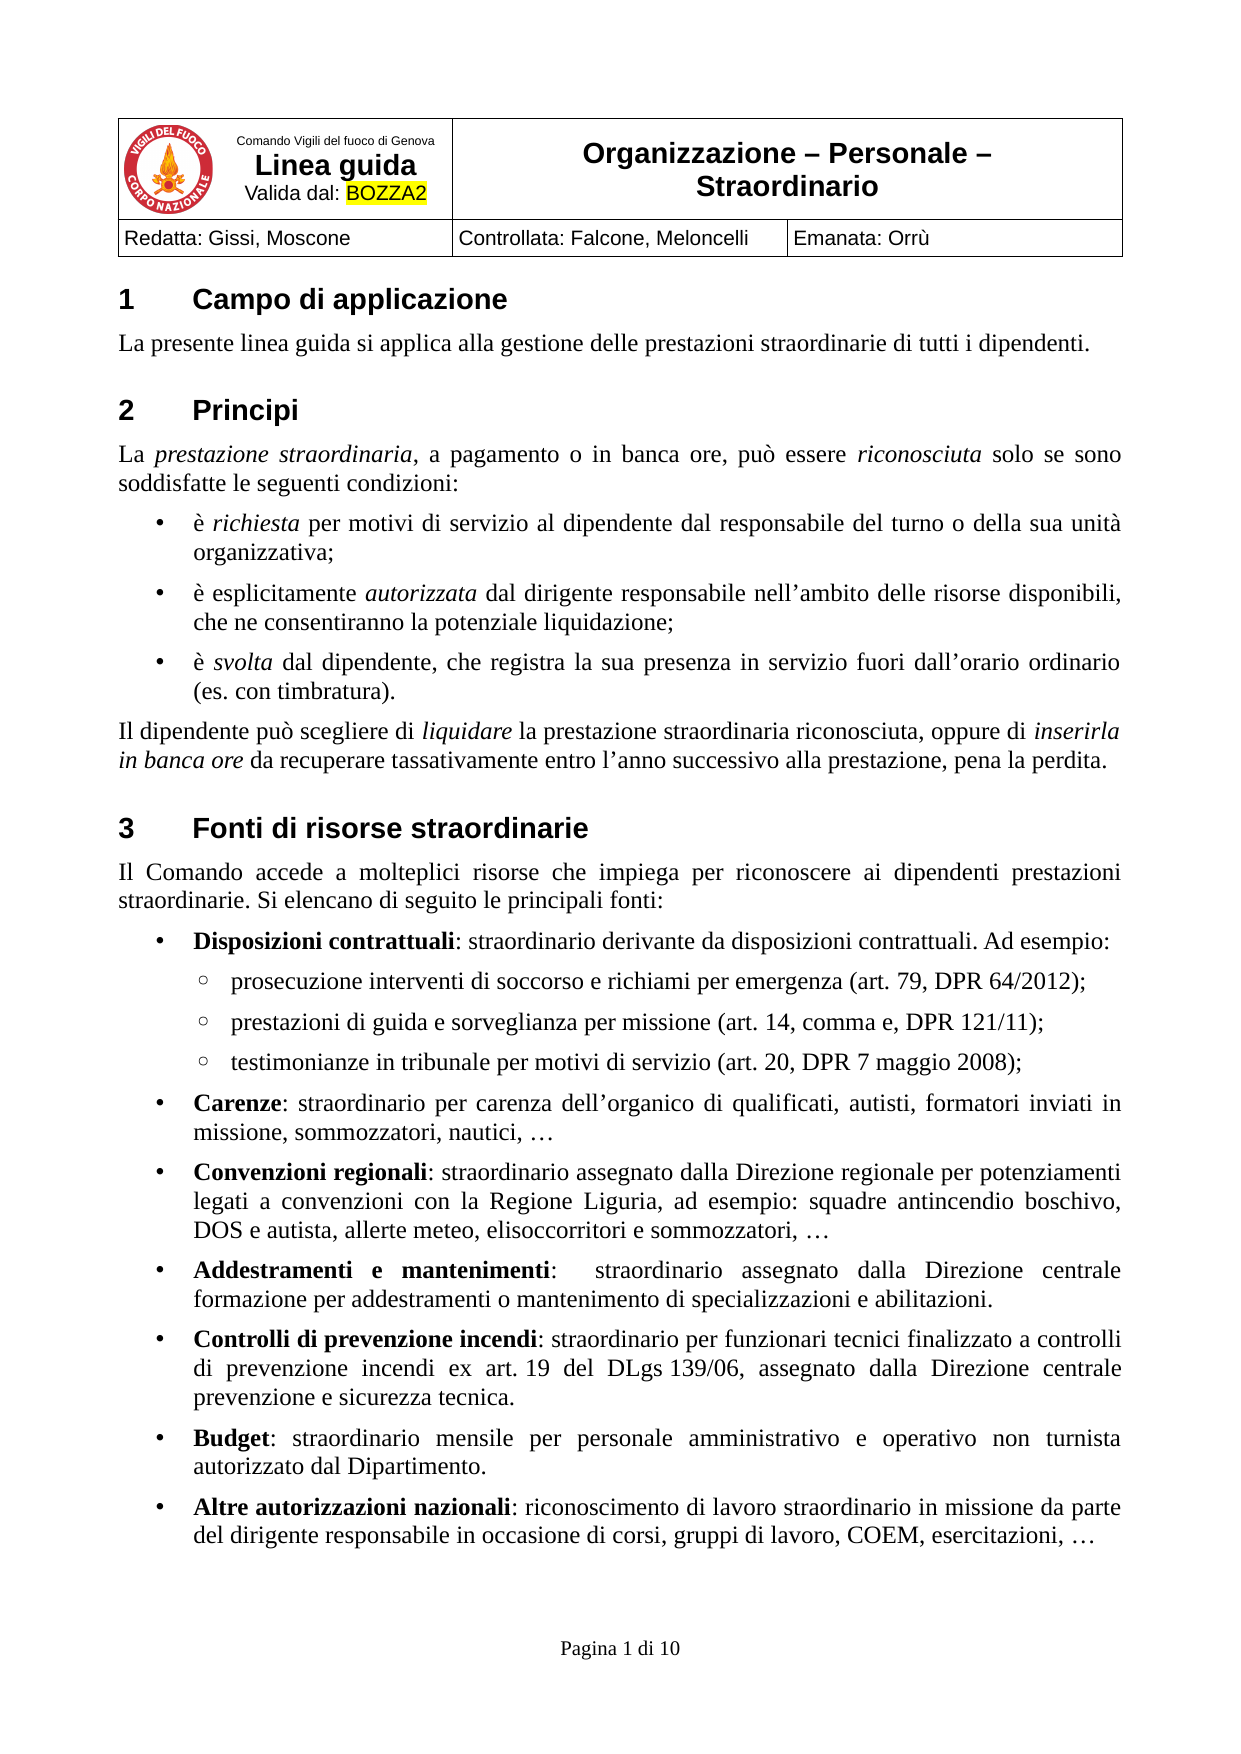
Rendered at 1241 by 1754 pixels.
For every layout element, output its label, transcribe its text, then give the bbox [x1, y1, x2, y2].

table_header Comando Vigili del fuoco di Genova Linea guida Valida dal: BOZZA2 [219, 119, 452, 219]
subtitle Principi [118, 393, 1122, 427]
text Il Comando accede a molteplici risorse che impiega per riconoscere ai dipendenti prestazioni straordinarie. Si elencano di seguito le principali fonti: [118, 857, 1122, 914]
list Altre autorizzazioni nazionali: riconoscimento di lavoro straordinario in missione da parte del dirigente responsabile in occasione di corsi, gruppi di lavoro, COEM, esercitazioni, … [156, 1492, 1122, 1549]
subtitle Fonti di risorse straordinarie [118, 811, 1122, 844]
text La presente linea guida si applica alla gestione delle prestazioni straordinarie di tutti i dipendenti. [118, 328, 1122, 356]
table_cell Emanata: Orrù [788, 220, 1122, 256]
list Controlli di prevenzione incendi: straordinario per funzionari tecnici finalizzato a controlli di prevenzione incendi ex art. 19 del DLgs 139/06, assegnato dalla Direzione centrale prevenzione e sicurezza tecnica. [156, 1324, 1122, 1411]
subtitle Campo di applicazione [118, 282, 1122, 315]
list prestazioni di guida e sorveglianza per missione (art. 14, comma e, DPR 121/11); [193, 1007, 1122, 1036]
table_cell Controllata: Falcone, Meloncelli [453, 220, 787, 256]
table_header [119, 119, 219, 219]
list testimonianze in tribunale per motivi di servizio (art. 20, DPR 7 maggio 2008); [193, 1047, 1122, 1076]
list Disposizioni contrattuali: straordinario derivante da disposizioni contrattuali. Ad esempio: [156, 926, 1122, 955]
list è svolta dal dipendente, che registra la sua presenza in servizio fuori dall’orario ordinario (es. con timbratura). [156, 647, 1122, 704]
picture [124, 125, 213, 214]
list Convenzioni regionali: straordinario assegnato dalla Direzione regionale per potenziamenti legati a convenzioni con la Regione Liguria, ad esempio: squadre antincendio boschivo, DOS e autista, allerte meteo, elisoccorritori e sommozzatori, … [156, 1157, 1122, 1243]
list è esplicitamente autorizzata dal dirigente responsabile nell’ambito delle risorse disponibili, che ne consentiranno la potenziale liquidazione; [156, 578, 1122, 635]
list è richiesta per motivi di servizio al dipendente dal responsabile del turno o della sua unità organizzativa; [156, 508, 1122, 566]
list prosecuzione interventi di soccorso e richiami per emergenza (art. 79, DPR 64/2012); [193, 966, 1122, 995]
list Carenze: straordinario per carenza dell’organico di qualificati, autisti, formatori inviati in missione, sommozzatori, nautici, … [156, 1088, 1122, 1146]
text Il dipendente può scegliere di liquidare la prestazione straordinaria riconosciuta, oppure di inserirla in banca ore da recuperare tassativamente entro l’anno successivo alla prestazione, pena la perdita. [118, 716, 1122, 774]
list Addestramenti e mantenimenti: straordinario assegnato dalla Direzione centrale formazione per addestramenti o mantenimento di specializzazioni e abilitazioni. [156, 1255, 1122, 1313]
list Budget: straordinario mensile per personale amministrativo e operativo non turnista autorizzato dal Dipartimento. [156, 1423, 1122, 1480]
table_cell Redatta: Gissi, Moscone [119, 220, 452, 256]
text La prestazione straordinaria, a pagamento o in banca ore, può essere riconosciuta solo se sono soddisfatte le seguenti condizioni: [118, 439, 1122, 497]
table_header Organizzazione – Personale – Straordinario [453, 119, 1122, 219]
